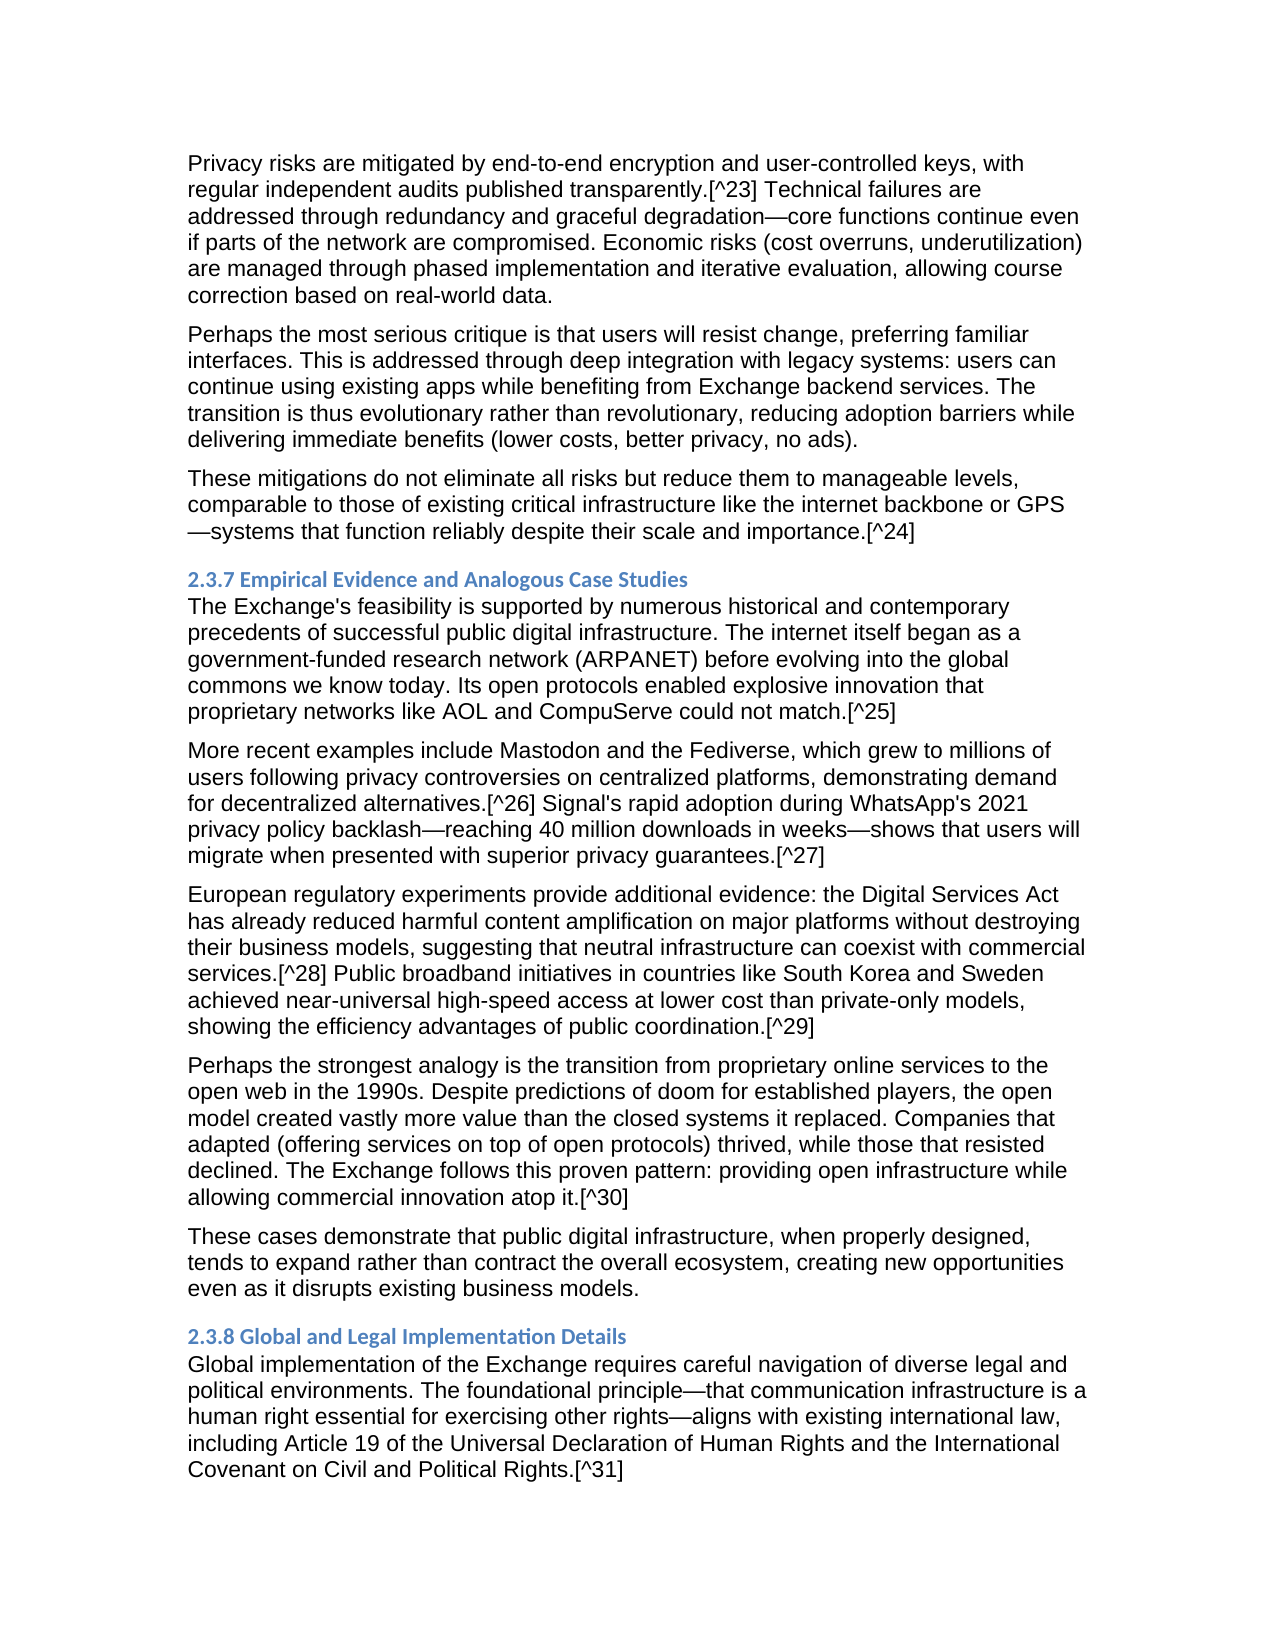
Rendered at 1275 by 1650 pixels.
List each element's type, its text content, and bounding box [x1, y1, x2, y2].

subtitle 2.3.8 Global and Legal Implementation Details [187, 1322, 1087, 1351]
subtitle 2.3.7 Empirical Evidence and Analogous Case Studies [187, 565, 1087, 593]
text Global implementation of the Exchange requires careful navigation of diverse legal and political environments. The foundational principle—that communication infrastructure is a human right essential for exercising other rights—aligns with existing international law, including Article 19 of the Universal Declaration of Human Rights and the International Covenant on Civil and Political Rights.[^31] [187, 1351, 1087, 1482]
text These cases demonstrate that public digital infrastructure, when properly designed, tends to expand rather than contract the overall ecosystem, creating new opportunities even as it disrupts existing business models. [187, 1223, 1087, 1302]
text These mitigations do not eliminate all risks but reduce them to manageable levels, comparable to those of existing critical infrastructure like the internet backbone or GPS—systems that function reliably despite their scale and importance.[^24] [187, 465, 1087, 544]
text Perhaps the strongest analogy is the transition from proprietary online services to the open web in the 1990s. Despite predictions of doom for established players, the open model created vastly more value than the closed systems it replaced. Companies that adapted (offering services on top of open protocols) thrived, while those that resisted declined. The Exchange follows this proven pattern: providing open infrastructure while allowing commercial innovation atop it.[^30] [187, 1052, 1087, 1210]
text Perhaps the most serious critique is that users will resist change, preferring familiar interfaces. This is addressed through deep integration with legacy systems: users can continue using existing apps while benefiting from Exchange backend services. The transition is thus evolutionary rather than revolutionary, reducing adoption barriers while delivering immediate benefits (lower costs, better privacy, no ads). [187, 321, 1087, 452]
text European regulatory experiments provide additional evidence: the Digital Services Act has already reduced harmful content amplification on major platforms without destroying their business models, suggesting that neutral infrastructure can coexist with commercial services.[^28] Public broadband initiatives in countries like South Korea and Sweden achieved near-universal high-speed access at lower cost than private-only models, showing the efficiency advantages of public coordination.[^29] [187, 881, 1087, 1039]
text The Exchange's feasibility is supported by numerous historical and contemporary precedents of successful public digital infrastructure. The internet itself began as a government-funded research network (ARPANET) before evolving into the global commons we know today. Its open protocols enabled explosive innovation that proprietary networks like AOL and CompuServe could not match.[^25] [187, 593, 1087, 724]
text More recent examples include Mastodon and the Fediverse, which grew to millions of users following privacy controversies on centralized platforms, demonstrating demand for decentralized alternatives.[^26] Signal's rapid adoption during WhatsApp's 2021 privacy policy backlash—reaching 40 million downloads in weeks—shows that users will migrate when presented with superior privacy guarantees.[^27] [187, 737, 1087, 869]
text Privacy risks are mitigated by end-to-end encryption and user-controlled keys, with regular independent audits published transparently.[^23] Technical failures are addressed through redundancy and graceful degradation—core functions continue even if parts of the network are compromised. Economic risks (cost overruns, underutilization) are managed through phased implementation and iterative evaluation, allowing course correction based on real-world data. [187, 150, 1087, 308]
